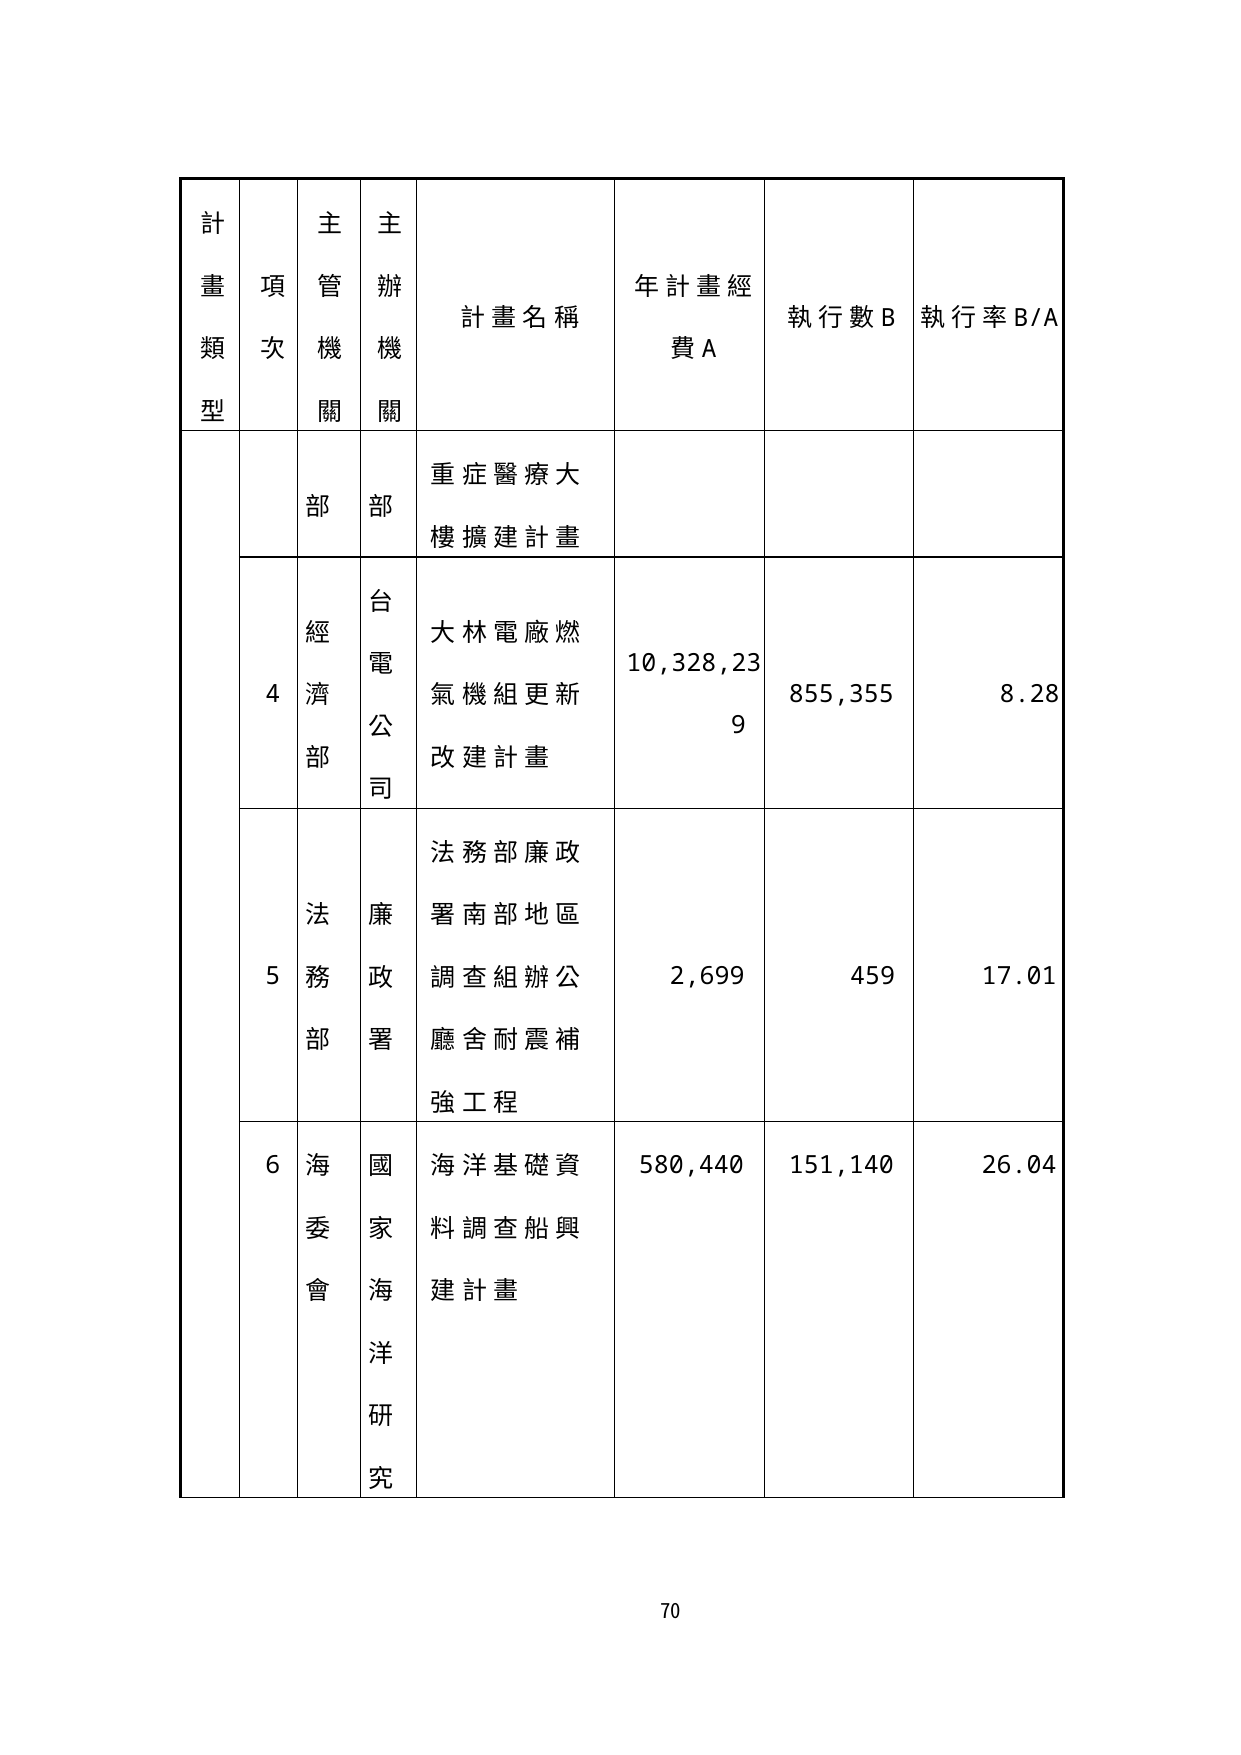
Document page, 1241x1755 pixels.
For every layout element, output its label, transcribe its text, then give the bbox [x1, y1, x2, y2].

table_cell 5 [240, 809, 297, 1121]
table_cell 經濟部 [298, 558, 360, 807]
table_cell [240, 431, 297, 556]
table_cell 海洋基礎資料調查船興建計畫 [417, 1122, 614, 1497]
table_cell [182, 431, 239, 1497]
table_header 執行數B [765, 180, 913, 430]
table_cell 部 [361, 431, 416, 556]
table_cell 法務部 [298, 809, 360, 1121]
table_cell 4 [240, 558, 297, 807]
table_header 主辦機關 [361, 180, 416, 430]
table_cell 580,440 [615, 1122, 764, 1497]
table_cell 部 [298, 431, 360, 556]
table_cell 10,328,239 [615, 558, 764, 807]
table_cell 台電公司 [361, 558, 416, 807]
table_cell [765, 431, 913, 556]
table_cell [615, 431, 764, 556]
table_cell 2,699 [615, 809, 764, 1121]
table_header 年計畫經費A [615, 180, 764, 430]
table_cell 大林電廠燃氣機組更新改建計畫 [417, 558, 614, 807]
table_cell 重症醫療大樓擴建計畫 [417, 431, 614, 556]
table_cell 國家海洋研究 [361, 1122, 416, 1497]
table_cell 26.04 [914, 1122, 1062, 1497]
table_header 計畫類型 [182, 180, 239, 430]
table_cell 海委會 [298, 1122, 360, 1497]
table_cell 法務部廉政署南部地區調查組辦公廳舍耐震補強工程 [417, 809, 614, 1121]
table_cell 8.28 [914, 558, 1062, 807]
table_header 主管機關 [298, 180, 360, 430]
table_cell [914, 431, 1062, 556]
table_cell 17.01 [914, 809, 1062, 1121]
table_header 計畫名稱 [417, 180, 614, 430]
table_header 執行率B/A [914, 180, 1062, 430]
table_cell 廉政署 [361, 809, 416, 1121]
table_cell 855,355 [765, 558, 913, 807]
table_cell 6 [240, 1122, 297, 1497]
table_cell 459 [765, 809, 913, 1121]
table_header 項次 [240, 180, 297, 430]
table_cell 151,140 [765, 1122, 913, 1497]
